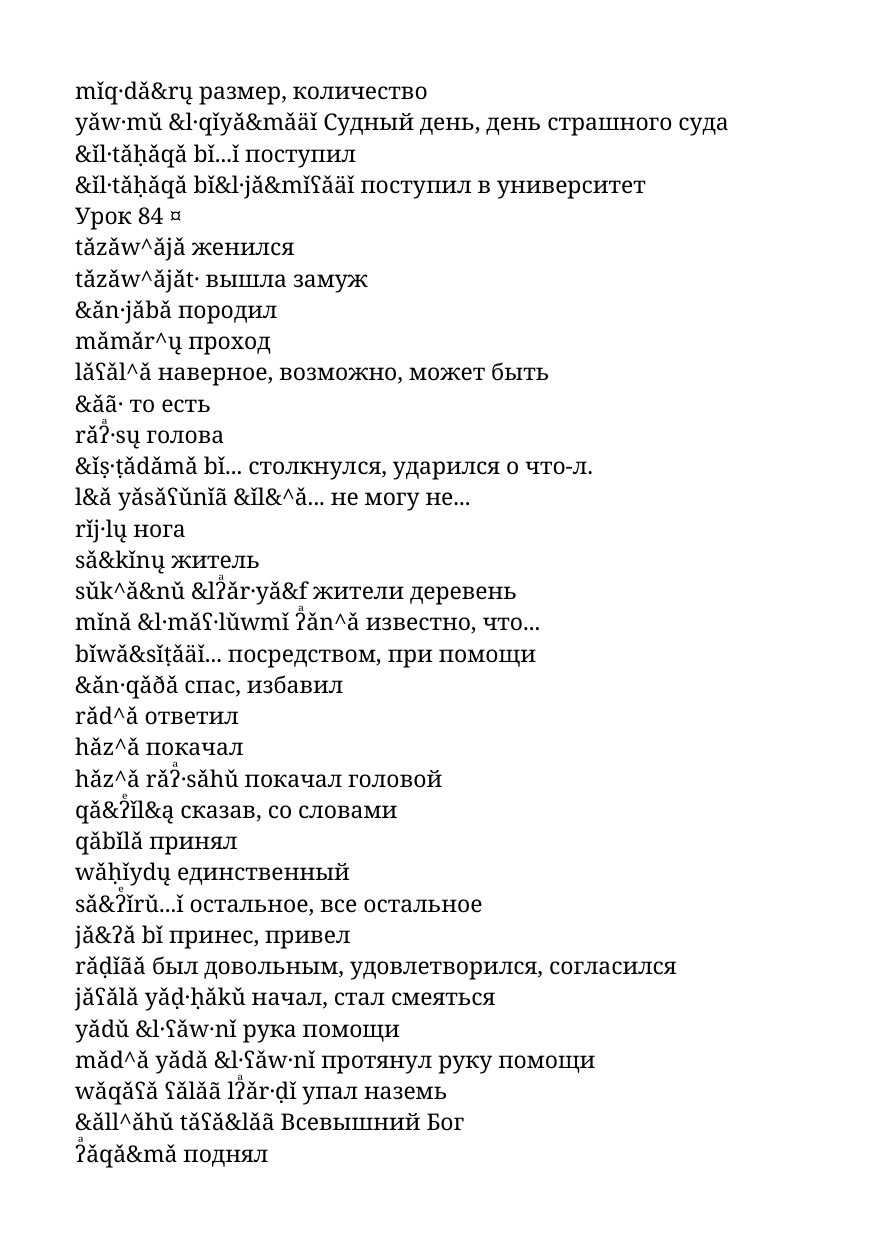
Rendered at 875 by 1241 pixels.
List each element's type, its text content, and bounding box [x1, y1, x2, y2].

text &ǎn·jǎbǎ породил‎ [75, 294, 799, 325]
text &ǐṣ·ṭǎdǎmǎ bǐ... столкнул­ся, ударился о что-л.‎ [75, 450, 799, 481]
text mǐnǎ &l·mǎʕ·lǔwmǐ ʔͣǎn^ǎ из­вестно, что...‎ [75, 606, 799, 637]
text &ǐl·tǎḥǎqǎ bǐ...ǐ поступил‎ [75, 137, 799, 169]
text sǎ&kǐnų житель‎ [75, 544, 799, 575]
text rǎḍǐãǎ был довольным, удовлетворился, согласился‎ [75, 950, 799, 981]
text &ǎll^ǎhǔ tǎʕǎ&lǎã Всевышний Бог‎ [75, 1106, 799, 1137]
text wǎḥǐydų единственный‎ [75, 856, 799, 887]
text qǎ&ʔͤǐl&ą сказав, со словами‎ [75, 794, 799, 825]
text bǐwǎ&sǐṭǎäǐ... посредством, при помощи‎ [75, 637, 799, 669]
text qǎbǐlǎ принял‎ [75, 825, 799, 856]
text tǎzǎw^ǎjǎ женился‎ [75, 231, 799, 262]
text rǎʔͣ·sų голова‎ [75, 419, 799, 450]
text sǔk^ǎ&nǔ &lʔͣǎr·yǎ&f жители деревень‎ [75, 575, 799, 606]
text sǎ&ʔͤǐrǔ...ǐ остальное, все остальное‎ [75, 887, 799, 919]
text &ǎã· то есть ‎ [75, 387, 799, 419]
text mǐq·dǎ&rų размер, количество‎ [75, 75, 799, 106]
text jǎʕǎlǎ yǎḍ·ḥǎkǔ начал, стал смеяться‎ [75, 981, 799, 1012]
text mǎmǎr^ų проход‎ [75, 325, 799, 356]
text hǎz^ǎ покачал‎ [75, 731, 799, 762]
text yǎw·mǔ &l·qǐyǎ&mǎäǐ Судный день, день страшного суда‎ [75, 106, 799, 137]
text tǎzǎw^ǎjǎt· вышла замуж‎ [75, 262, 799, 294]
text rǎd^ǎ ответил‎ [75, 700, 799, 731]
text &ǐl·tǎḥǎqǎ bǐ&l·jǎ&mǐʕǎäǐ посту­пил в университет‎ [75, 169, 799, 200]
text jǎ&ʔǎ bǐ принес, привел‎ [75, 919, 799, 950]
text &ǎn·qǎðǎ спас, избавил‎ [75, 669, 799, 700]
text l&ǎ yǎsǎʕǔnǐã &ǐl&^ǎ... не могу не...‎ [75, 481, 799, 512]
text lǎʕǎl^ǎ наверное, возможно, может быть‎ [75, 356, 799, 387]
text wǎqǎʕǎ ʕǎlǎã lʔͣǎr·ḍǐ упал наземь‎ [75, 1075, 799, 1106]
text rǐj·lų нога‎ [75, 512, 799, 544]
text Урок 84‎ ¤ [75, 200, 799, 231]
text ʔͣǎqǎ&mǎ поднял‎ [75, 1137, 799, 1169]
text hǎz^ǎ rǎʔͣ·sǎhǔ покачал голо­вой‎ [75, 762, 799, 794]
text yǎdǔ &l·ʕǎw·nǐ рука помощи‎ [75, 1012, 799, 1044]
text mǎd^ǎ yǎdǎ &l·ʕǎw·nǐ протянул руку помощи‎ [75, 1044, 799, 1075]
